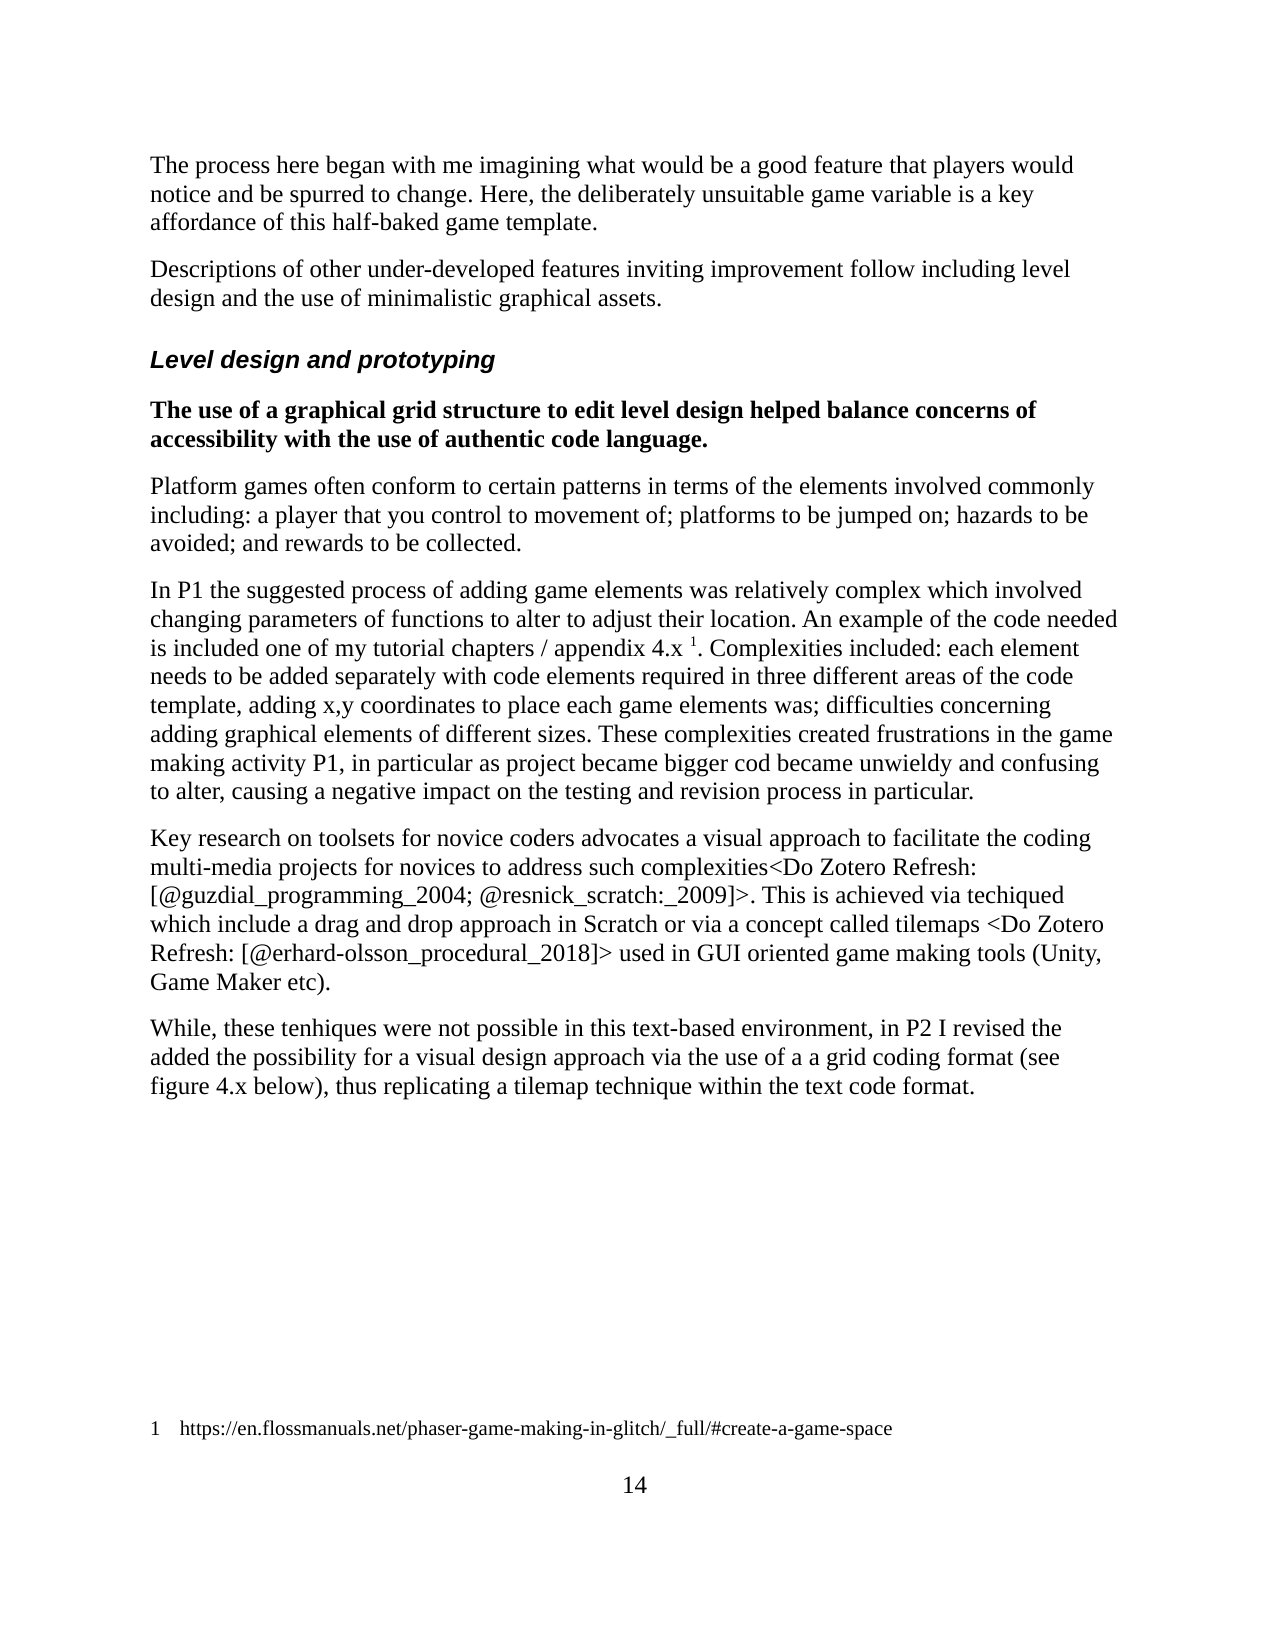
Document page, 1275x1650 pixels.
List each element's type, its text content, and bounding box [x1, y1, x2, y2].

text The use of a graphical grid structure to edit level design helped balance concerns of accessibility with the use of authentic code language. [150, 396, 1125, 453]
text In P1 the suggested process of adding game elements was relatively complex which involved changing parameters of functions to alter to adjust their location. An example of the code needed is included one of my tutorial chapters / appendix 4.x . Complexities included: each element needs to be added separately with code elements required in three different areas of the code template, adding x,y coordinates to place each game elements was; difficulties concerning adding graphical elements of different sizes. These complexities created frustrations in the game making activity P1, in particular as project became bigger cod became unwieldy and confusing to alter, causing a negative impact on the testing and revision process in particular. [150, 575, 1125, 805]
text Platform games often conform to certain patterns in terms of the elements involved commonly including: a player that you control to movement of; platforms to be jumped on; hazards to be avoided; and rewards to be collected. [150, 471, 1125, 557]
subtitle Level design and prototyping [150, 346, 1125, 374]
text https://en.flossmanuals.net/phaser-game-making-in-glitch/_full/#create-a-game-space [150, 1416, 1125, 1440]
text Descriptions of other under-developed features inviting improvement follow including level design and the use of minimalistic graphical assets. [150, 254, 1125, 312]
text Key research on toolsets for novice coders advocates a visual approach to facilitate the coding multi-media projects for novices to address such complexities<Do Zotero Refresh: [@guzdial_programming_2004; @resnick_scratch:_2009]>. This is achieved via techiqued which include a drag and drop approach in Scratch or via a concept called tilemaps <Do Zotero Refresh: [@erhard-olsson_procedural_2018]> used in GUI oriented game making tools (Unity, Game Maker etc). [150, 823, 1125, 996]
text While, these tenhiques were not possible in this text-based environment, in P2 I revised the added the possibility for a visual design approach via the use of a a grid coding format (see figure 4.x below), thus replicating a tilemap technique within the text code format. [150, 1013, 1125, 1100]
text The process here began with me imagining what would be a good feature that players would notice and be spurred to change. Here, the deliberately unsuitable game variable is a key affordance of this half-baked game template. [150, 150, 1125, 236]
